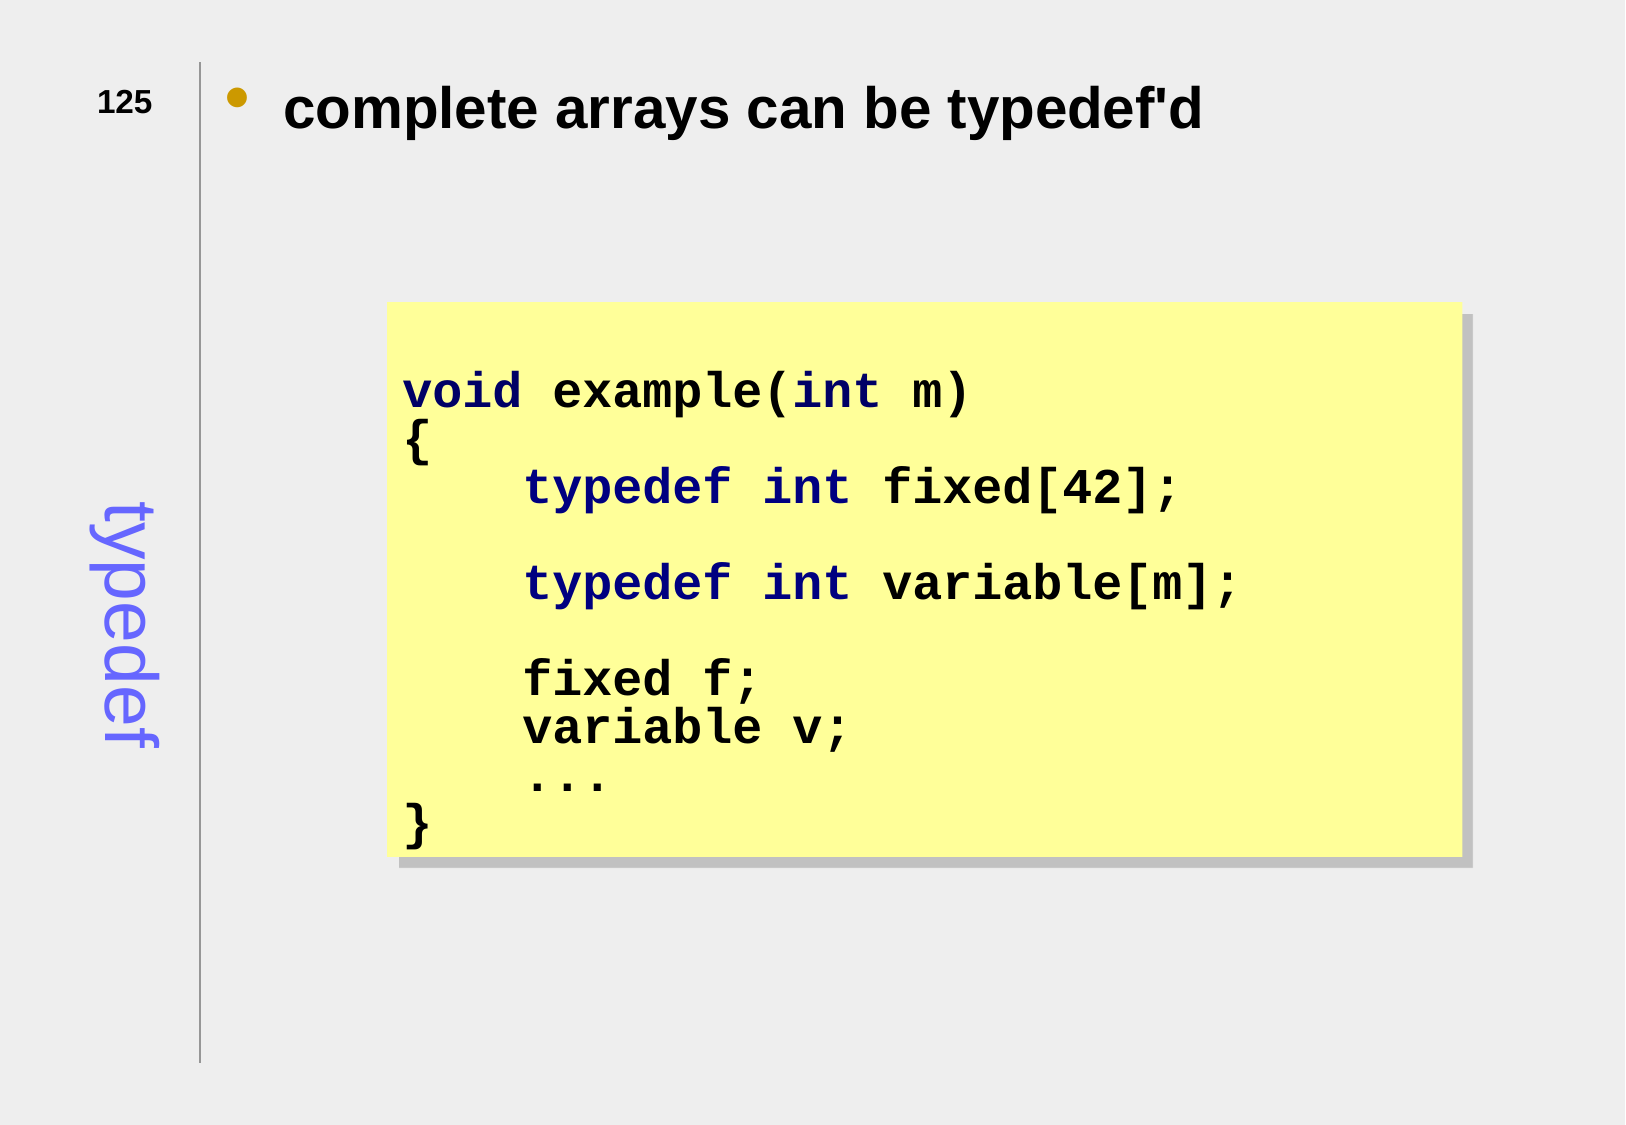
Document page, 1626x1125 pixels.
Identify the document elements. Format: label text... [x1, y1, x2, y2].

title typedef [50, 187, 188, 1063]
text_box void example(int m) { typedef int fixed[42]; typedef int variable[m]; fixed f; variable v; ... } [387, 302, 1463, 857]
list complete arrays can be typedef'd [212, 62, 1593, 1063]
